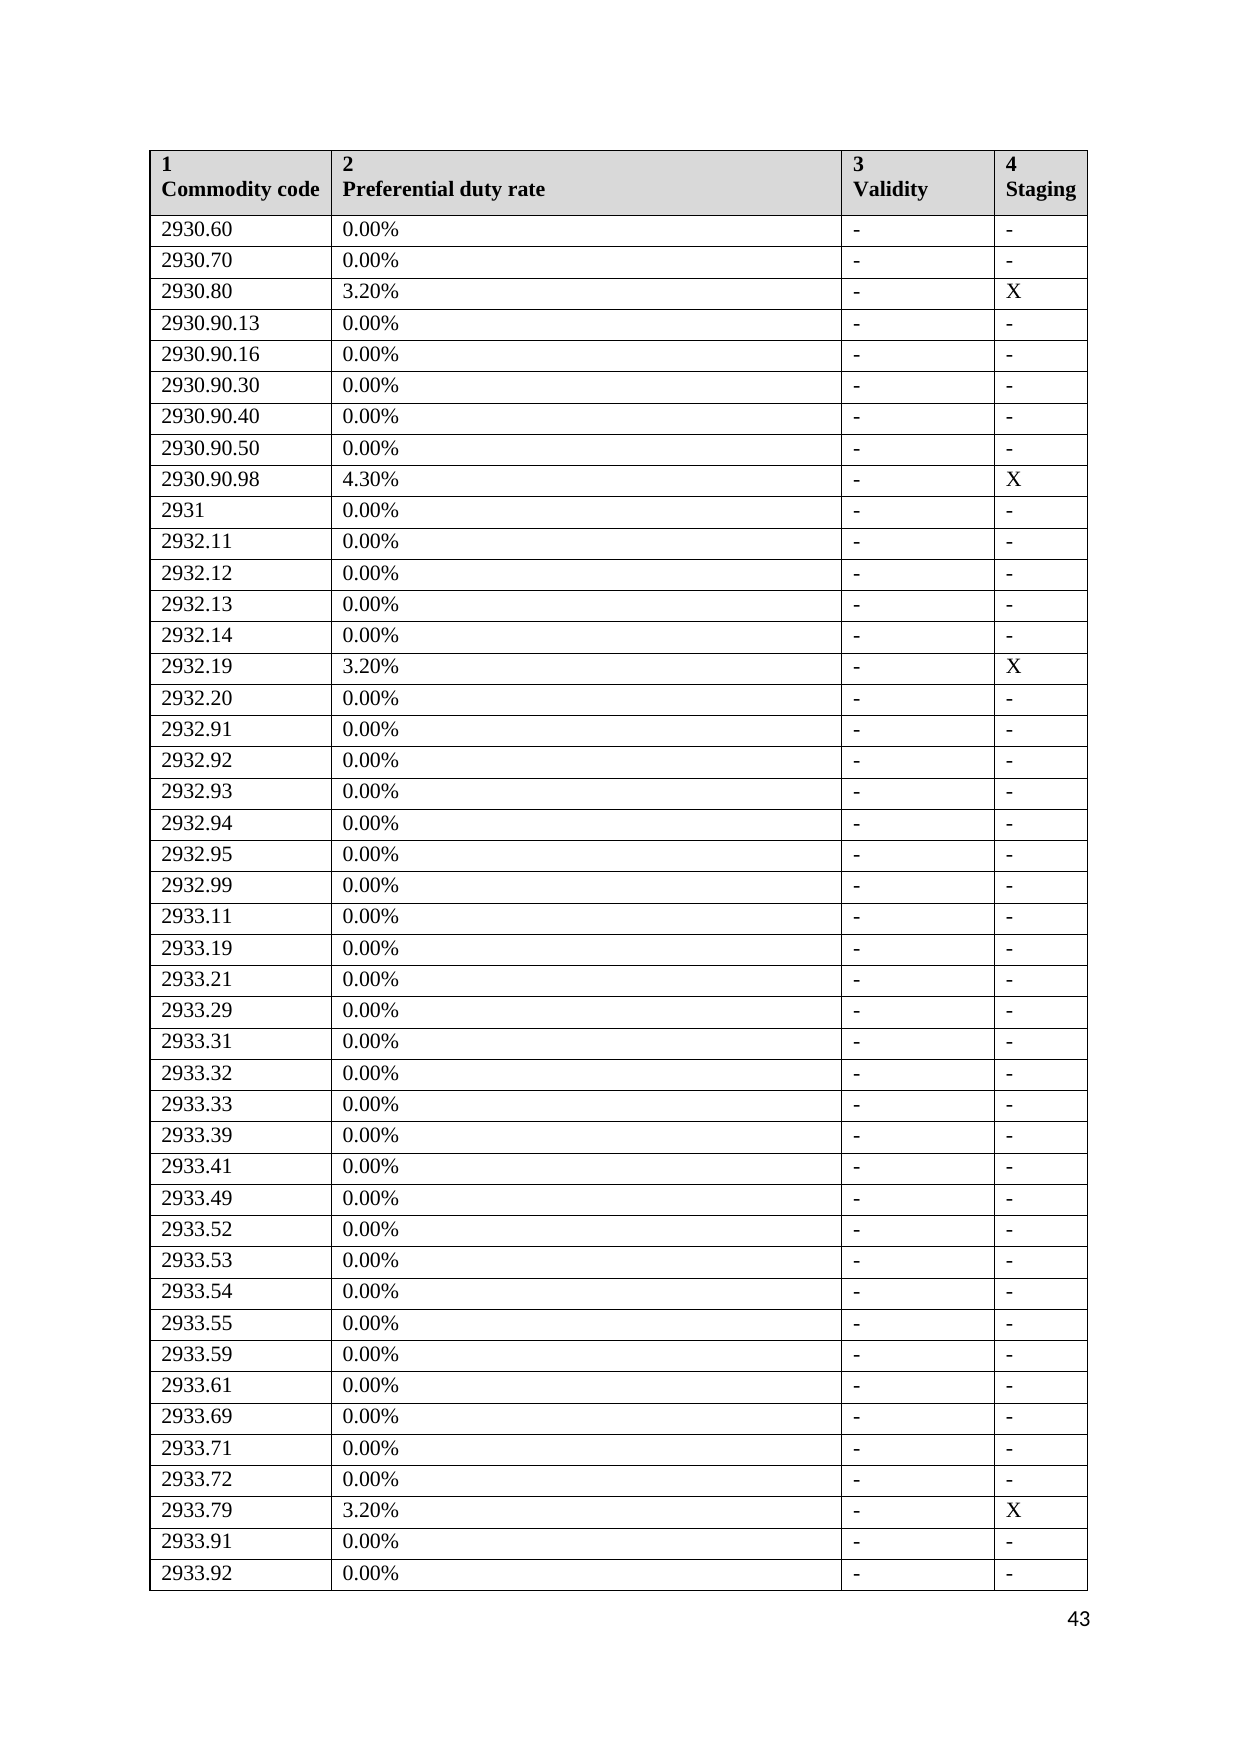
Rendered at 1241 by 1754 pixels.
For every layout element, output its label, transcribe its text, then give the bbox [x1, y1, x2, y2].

table_cell 3.20% [332, 1497, 841, 1527]
table_cell - [995, 1216, 1087, 1246]
table_cell - [995, 247, 1087, 277]
table_cell - [995, 779, 1087, 809]
table_cell 2933.33 [151, 1091, 331, 1121]
table_cell - [842, 1497, 994, 1527]
table_cell 2930.90.98 [151, 466, 331, 496]
table_cell - [842, 716, 994, 746]
table_cell 2933.91 [151, 1529, 331, 1559]
table_cell - [995, 872, 1087, 902]
table_cell 2933.61 [151, 1372, 331, 1402]
table_cell - [995, 310, 1087, 340]
table_cell 2932.11 [151, 529, 331, 559]
table_cell - [842, 435, 994, 465]
table_cell 2933.69 [151, 1404, 331, 1434]
table_cell 2933.52 [151, 1216, 331, 1246]
table_cell - [842, 622, 994, 652]
table_cell 2933.39 [151, 1122, 331, 1152]
table_cell 2930.90.30 [151, 372, 331, 402]
table_cell 0.00% [332, 1247, 841, 1277]
table_cell - [995, 1060, 1087, 1090]
table_cell - [842, 279, 994, 309]
table_cell 0.00% [332, 247, 841, 277]
table_cell - [995, 1341, 1087, 1371]
table_cell - [842, 1279, 994, 1309]
table_cell - [995, 341, 1087, 371]
table_cell - [842, 810, 994, 840]
table_cell - [995, 1372, 1087, 1402]
table_cell - [842, 1122, 994, 1152]
table_cell 2932.12 [151, 560, 331, 590]
table_cell 0.00% [332, 935, 841, 965]
table_cell 0.00% [332, 310, 841, 340]
table_cell 2933.49 [151, 1185, 331, 1215]
table_cell - [842, 1341, 994, 1371]
table_cell - [842, 1060, 994, 1090]
table_cell 2932.13 [151, 591, 331, 621]
table_cell 2930.90.16 [151, 341, 331, 371]
table_cell - [995, 1279, 1087, 1309]
table_cell - [842, 310, 994, 340]
table_cell 2930.80 [151, 279, 331, 309]
table_cell 2933.32 [151, 1060, 331, 1090]
table_cell 0.00% [332, 1341, 841, 1371]
table_cell 2933.54 [151, 1279, 331, 1309]
table_cell - [995, 1029, 1087, 1059]
table_cell 0.00% [332, 1372, 841, 1402]
table_cell - [995, 1560, 1087, 1590]
table_cell - [842, 1560, 994, 1590]
table_cell 2930.60 [151, 216, 331, 246]
table_cell 2933.31 [151, 1029, 331, 1059]
table_cell - [995, 404, 1087, 434]
table_cell 0.00% [332, 904, 841, 934]
table_cell - [995, 1091, 1087, 1121]
table_cell 0.00% [332, 1279, 841, 1309]
table_cell 0.00% [332, 372, 841, 402]
table_cell - [842, 1216, 994, 1246]
table_cell - [995, 810, 1087, 840]
table_cell - [995, 1185, 1087, 1215]
table_cell - [995, 685, 1087, 715]
table_cell 0.00% [332, 341, 841, 371]
table_cell 2930.90.13 [151, 310, 331, 340]
table_cell - [995, 747, 1087, 777]
table_cell 0.00% [332, 810, 841, 840]
table_cell X [995, 1497, 1087, 1527]
table_header 2 Preferential duty rate [332, 151, 841, 215]
table_cell - [842, 872, 994, 902]
table_cell - [842, 216, 994, 246]
table_cell - [842, 1091, 994, 1121]
table_cell - [842, 997, 994, 1027]
table_cell - [995, 1435, 1087, 1465]
table_cell - [842, 466, 994, 496]
table_cell 4.30% [332, 466, 841, 496]
table_cell 2932.91 [151, 716, 331, 746]
table_cell 0.00% [332, 966, 841, 996]
table_cell - [842, 904, 994, 934]
table_cell - [995, 622, 1087, 652]
table_cell 0.00% [332, 1560, 841, 1590]
table_cell 2933.11 [151, 904, 331, 934]
table_cell 2933.59 [151, 1341, 331, 1371]
table_cell 0.00% [332, 1029, 841, 1059]
table_cell 2932.92 [151, 747, 331, 777]
table_cell - [995, 591, 1087, 621]
table_cell 2933.71 [151, 1435, 331, 1465]
table_cell - [842, 1154, 994, 1184]
table_cell - [842, 560, 994, 590]
table_cell 0.00% [332, 1122, 841, 1152]
table_cell 0.00% [332, 1404, 841, 1434]
table_cell - [842, 1247, 994, 1277]
table_cell 0.00% [332, 560, 841, 590]
table_cell 0.00% [332, 591, 841, 621]
table_cell - [995, 997, 1087, 1027]
table_cell - [995, 529, 1087, 559]
table_cell - [842, 747, 994, 777]
table_cell - [995, 935, 1087, 965]
table_cell 3.20% [332, 279, 841, 309]
table_cell - [995, 435, 1087, 465]
table_cell 2930.90.40 [151, 404, 331, 434]
table_cell - [995, 497, 1087, 527]
table_cell 2932.99 [151, 872, 331, 902]
table_cell - [995, 966, 1087, 996]
table_cell 2930.70 [151, 247, 331, 277]
table_cell 2933.21 [151, 966, 331, 996]
table_cell - [995, 1404, 1087, 1434]
table_cell 2933.55 [151, 1310, 331, 1340]
table_cell - [842, 591, 994, 621]
table_cell 2933.29 [151, 997, 331, 1027]
table_cell 0.00% [332, 622, 841, 652]
table_cell 0.00% [332, 497, 841, 527]
table_cell - [842, 1466, 994, 1496]
table_cell 0.00% [332, 1466, 841, 1496]
table_header 3 Validity [842, 151, 994, 215]
table_cell 0.00% [332, 1310, 841, 1340]
table_cell - [842, 654, 994, 684]
table_cell - [842, 1372, 994, 1402]
table_cell - [842, 935, 994, 965]
table_cell - [842, 966, 994, 996]
table_cell 2933.92 [151, 1560, 331, 1590]
table_cell 0.00% [332, 1185, 841, 1215]
table_cell 2933.79 [151, 1497, 331, 1527]
table_cell - [995, 216, 1087, 246]
table_cell 0.00% [332, 747, 841, 777]
table_cell 0.00% [332, 1060, 841, 1090]
table_cell 2932.93 [151, 779, 331, 809]
table_cell - [842, 247, 994, 277]
table_cell X [995, 279, 1087, 309]
table_header 4 Staging [995, 151, 1087, 215]
table_cell 0.00% [332, 1091, 841, 1121]
table_cell - [842, 1404, 994, 1434]
table_cell - [842, 404, 994, 434]
table_cell - [995, 716, 1087, 746]
table_cell - [842, 341, 994, 371]
table_header 1 Commodity code [151, 151, 331, 215]
table_cell 2930.90.50 [151, 435, 331, 465]
table_cell 2933.53 [151, 1247, 331, 1277]
table_cell - [842, 685, 994, 715]
table_cell X [995, 466, 1087, 496]
table_cell - [842, 841, 994, 871]
table_cell 0.00% [332, 716, 841, 746]
table_cell - [995, 904, 1087, 934]
table_cell 0.00% [332, 216, 841, 246]
table_cell - [995, 1466, 1087, 1496]
table_cell - [842, 1029, 994, 1059]
table_cell 0.00% [332, 404, 841, 434]
table_cell 0.00% [332, 779, 841, 809]
table_cell 0.00% [332, 1529, 841, 1559]
table_cell - [995, 1247, 1087, 1277]
table_cell 2932.14 [151, 622, 331, 652]
table_cell - [842, 529, 994, 559]
table_cell 2933.41 [151, 1154, 331, 1184]
table_cell 0.00% [332, 841, 841, 871]
table_cell - [995, 841, 1087, 871]
table_cell - [995, 1154, 1087, 1184]
table_cell 2932.20 [151, 685, 331, 715]
table_cell - [842, 1529, 994, 1559]
table_cell - [842, 1185, 994, 1215]
table_cell 2933.19 [151, 935, 331, 965]
table_cell X [995, 654, 1087, 684]
table_cell 0.00% [332, 1435, 841, 1465]
table_cell 3.20% [332, 654, 841, 684]
table_cell 2933.72 [151, 1466, 331, 1496]
table_cell - [995, 560, 1087, 590]
table_cell 0.00% [332, 872, 841, 902]
table_cell - [995, 1529, 1087, 1559]
table_cell - [995, 1310, 1087, 1340]
table_cell - [842, 1435, 994, 1465]
table_cell 2931 [151, 497, 331, 527]
table_cell - [995, 1122, 1087, 1152]
table_cell - [842, 372, 994, 402]
table_cell 0.00% [332, 435, 841, 465]
table_cell 0.00% [332, 997, 841, 1027]
table_cell - [842, 779, 994, 809]
table_cell 0.00% [332, 1154, 841, 1184]
table_cell 0.00% [332, 1216, 841, 1246]
table_cell 2932.19 [151, 654, 331, 684]
table_cell 2932.95 [151, 841, 331, 871]
table_cell - [995, 372, 1087, 402]
table_cell - [842, 497, 994, 527]
table_cell - [842, 1310, 994, 1340]
table_cell 2932.94 [151, 810, 331, 840]
table_cell 0.00% [332, 685, 841, 715]
table_cell 0.00% [332, 529, 841, 559]
